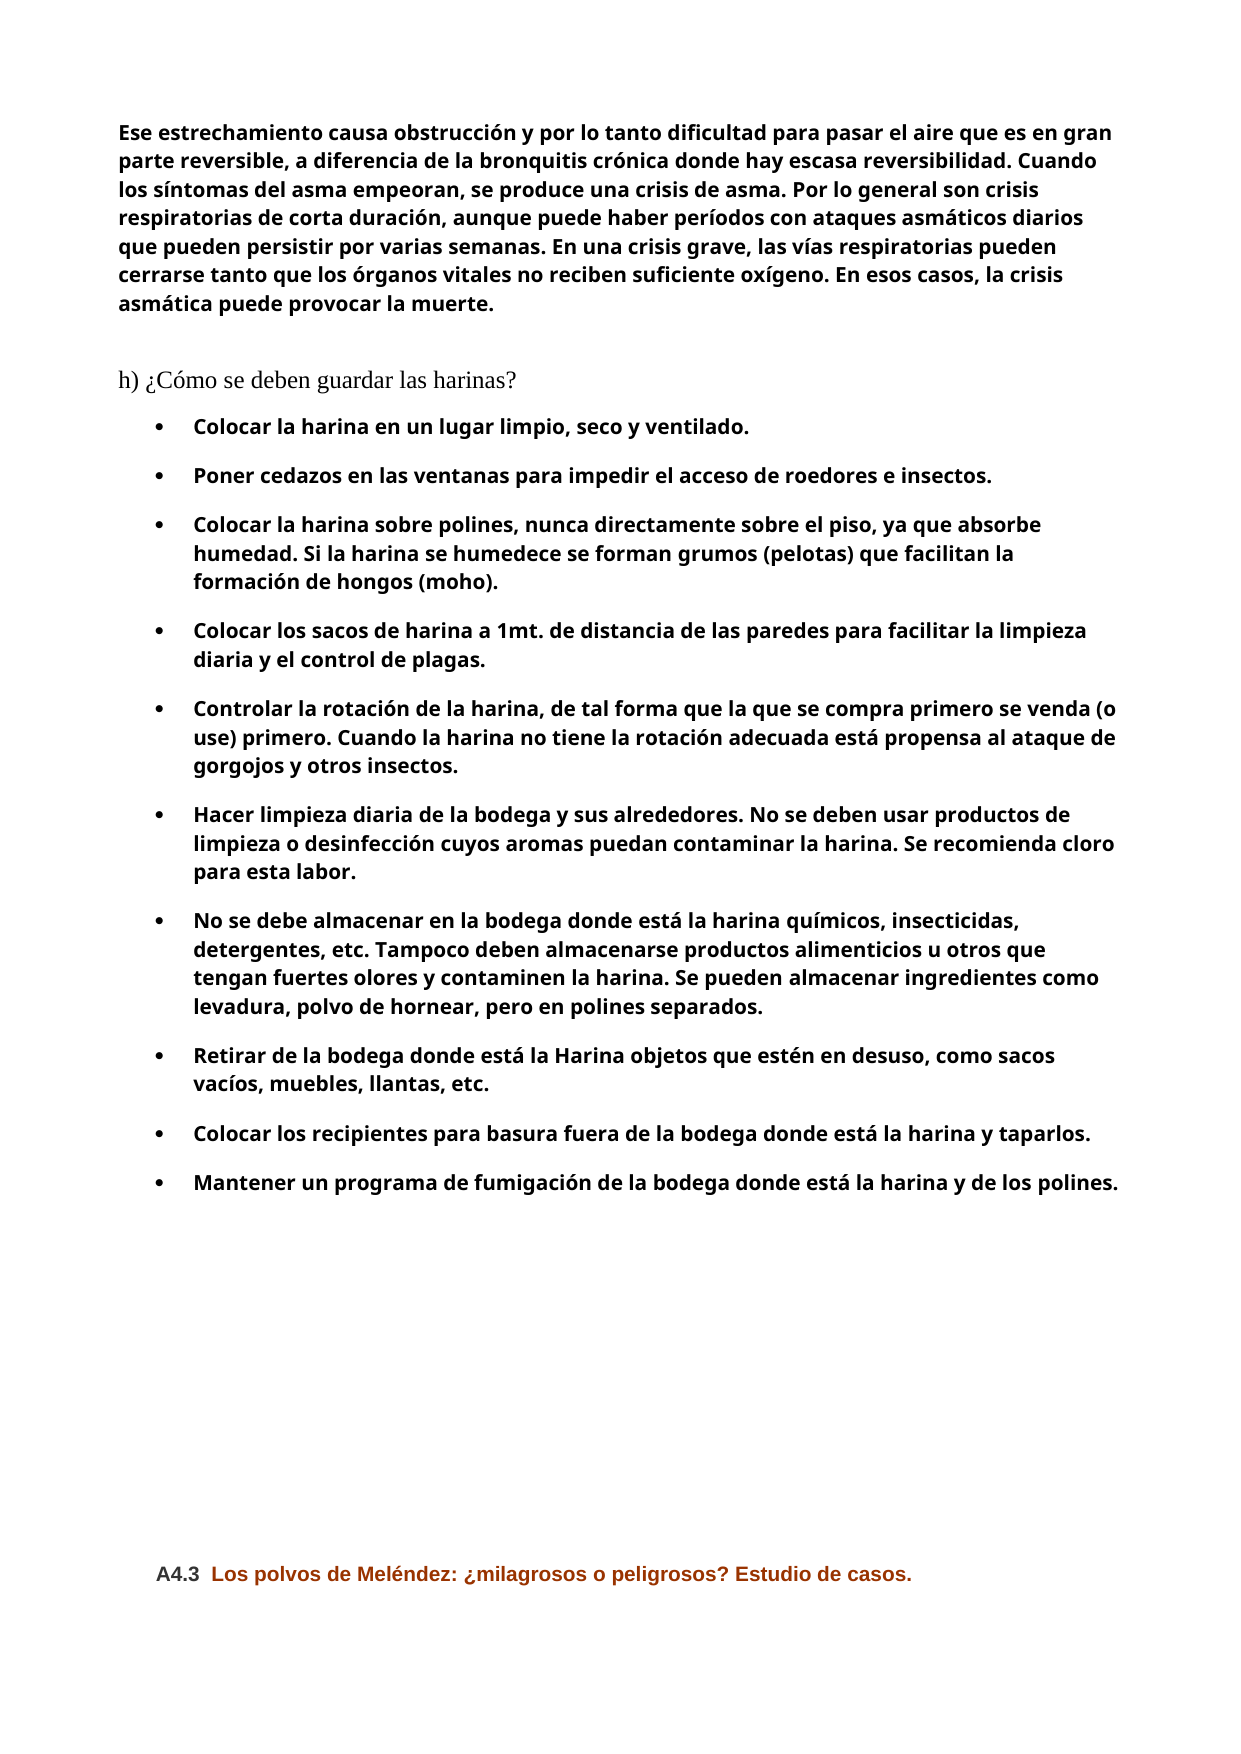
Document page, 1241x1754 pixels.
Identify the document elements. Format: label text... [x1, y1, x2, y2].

text Ese estrechamiento causa obstrucción y por lo tanto dificultad para pasar el aire que es en gran parte reversible, a diferencia de la bronquitis crónica donde hay escasa reversibilidad. Cuando los síntomas del asma empeoran, se produce una crisis de asma. Por lo general son crisis respiratorias de corta duración, aunque puede haber períodos con ataques asmáticos diarios que pueden persistir por varias semanas. En una crisis grave, las vías respiratorias pueden cerrarse tanto que los órganos vitales no reciben suficiente oxígeno. En esos casos, la crisis asmática puede provocar la muerte.[] [118, 118, 1122, 317]
list Retirar de la bodega donde está la Harina objetos que estén en desuso, como sacos vacíos, muebles, llantas, etc. [156, 1041, 1122, 1098]
list Mantener un programa de fumigación de la bodega donde está la harina y de los polines. [156, 1168, 1122, 1196]
list No se debe almacenar en la bodega donde está la harina químicos, insecticidas, detergentes, etc. Tampoco deben almacenarse productos alimenticios u otros que tengan fuertes olores y contaminen la harina. Se pueden almacenar ingredientes como levadura, polvo de hornear, pero en polines separados. [156, 906, 1122, 1020]
text h) ¿Cómo se deben guardar las harinas? [118, 365, 1114, 393]
text A4.3 Los polvos de Meléndez: ¿milagrosos o peligrosos? Estudio de casos. [156, 1562, 1122, 1586]
list Hacer limpieza diaria de la bodega y sus alrededores. No se deben usar productos de limpieza o desinfección cuyos aromas puedan contaminar la harina. Se recomienda cloro para esta labor. [156, 800, 1122, 886]
list Controlar la rotación de la harina, de tal forma que la que se compra primero se venda (o use) primero. Cuando la harina no tiene la rotación adecuada está propensa al ataque de gorgojos y otros insectos. [156, 694, 1122, 779]
list Colocar los recipientes para basura fuera de la bodega donde está la harina y taparlos. [156, 1119, 1122, 1147]
list Colocar la harina sobre polines, nunca directamente sobre el piso, ya que absorbe humedad. Si la harina se humedece se forman grumos (pelotas) que facilitan la formación de hongos (moho). [156, 510, 1122, 596]
list Colocar la harina en un lugar limpio, seco y ventilado. [156, 412, 1122, 440]
list Poner cedazos en las ventanas para impedir el acceso de roedores e insectos. [156, 461, 1122, 489]
list Colocar los sacos de harina a 1mt. de distancia de las paredes para facilitar la limpieza diaria y el control de plagas. [156, 616, 1122, 673]
